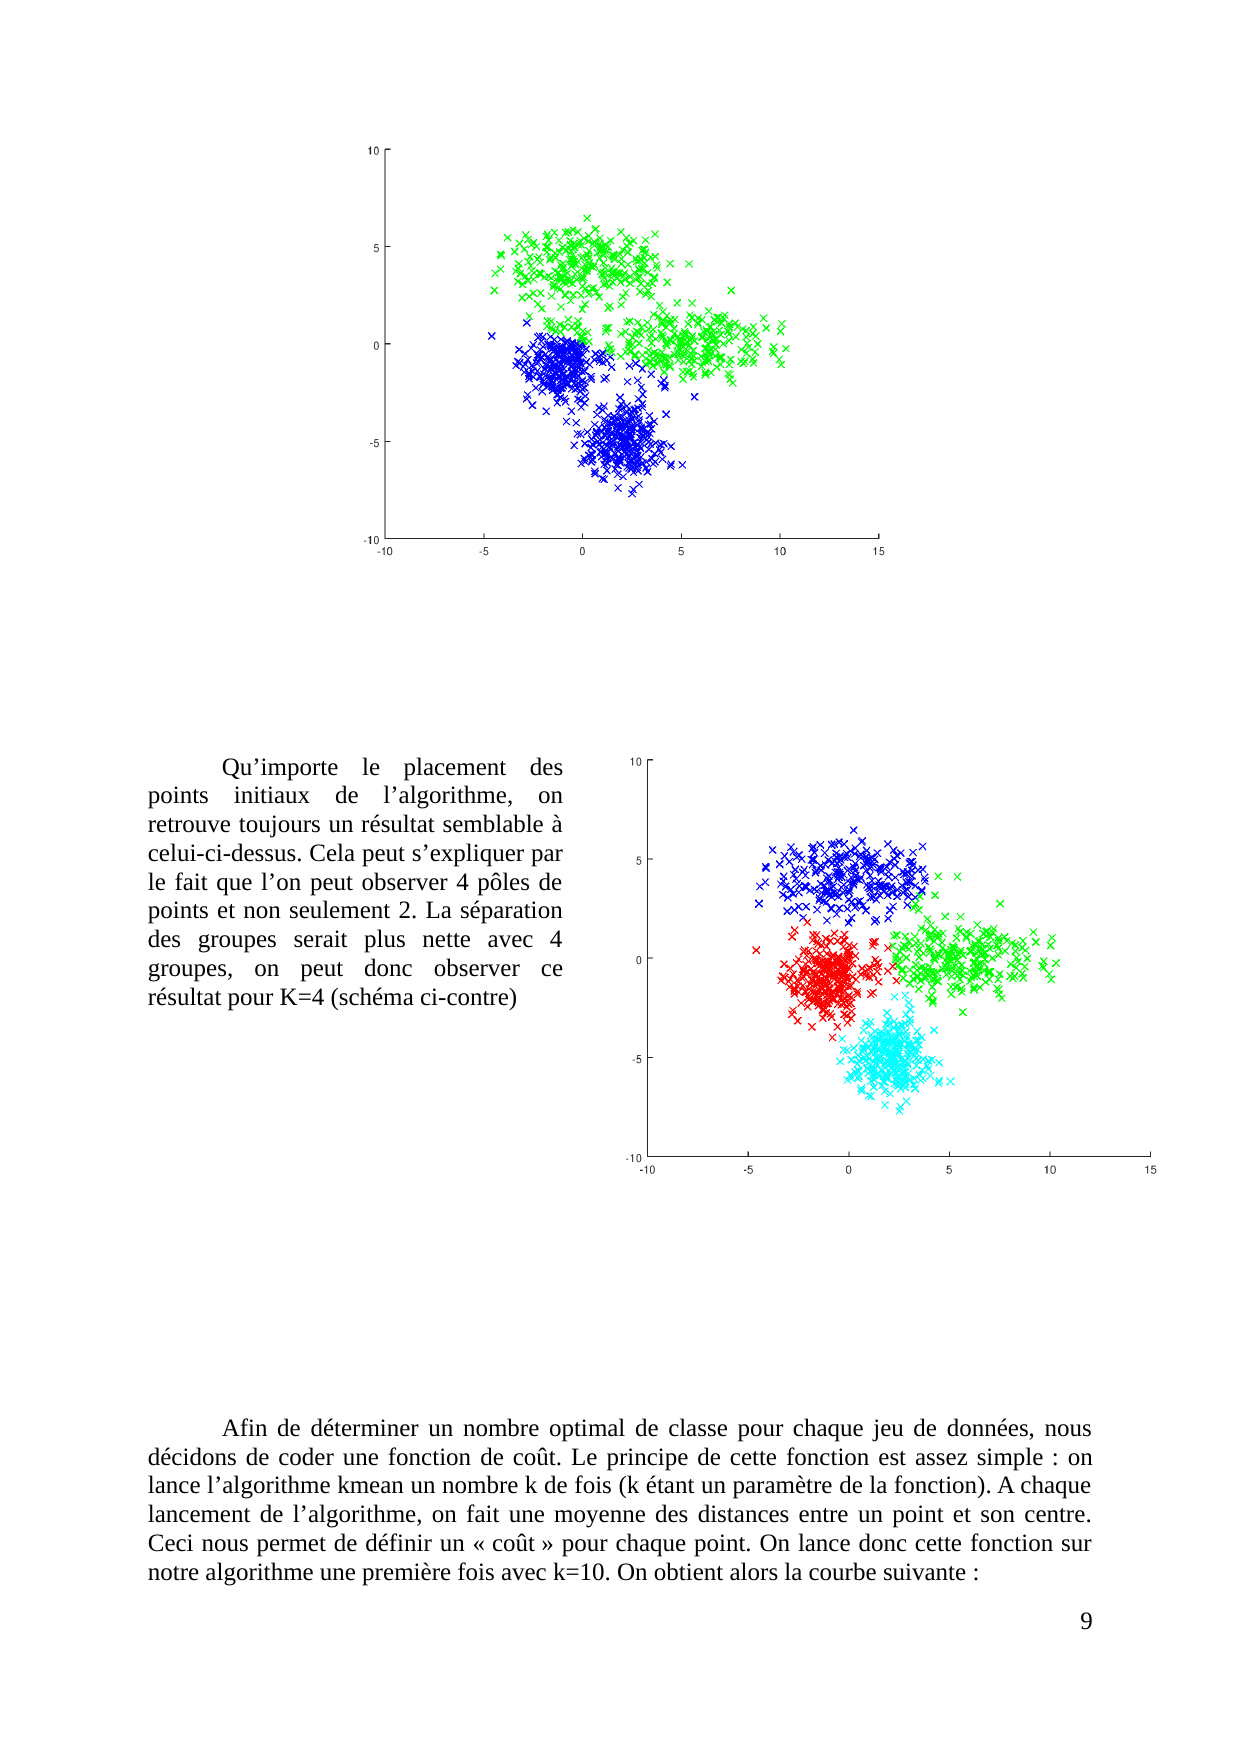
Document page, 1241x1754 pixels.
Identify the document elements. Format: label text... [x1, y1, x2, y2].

text Afin de déterminer un nombre optimal de classe pour chaque jeu de données, nous décidons de coder une fonction de coût. Le principe de cette fonction est assez simple : on lance l’algorithme kmean un nombre k de fois (k étant un paramètre de la fonction). A chaque lancement de l’algorithme, on fait une moyenne des distances entre un point et son centre. Ceci nous permet de définir un « coût » pour chaque point. On lance donc cette fonction sur notre algorithme une première fois avec k=10. On obtient alors la courbe suivante : [148, 1413, 1093, 1586]
text Qu’importe le placement des points initiaux de l’algorithme, on retrouve toujours un résultat semblable à celui-ci-dessus. Cela peut s’expliquer par le fait que l’on peut observer 4 pôles de points et non seulement 2. La séparation des groupes serait plus nette avec 4 groupes, on peut donc observer ce résultat pour K=4 (schéma ci-contre) [148, 752, 563, 1011]
